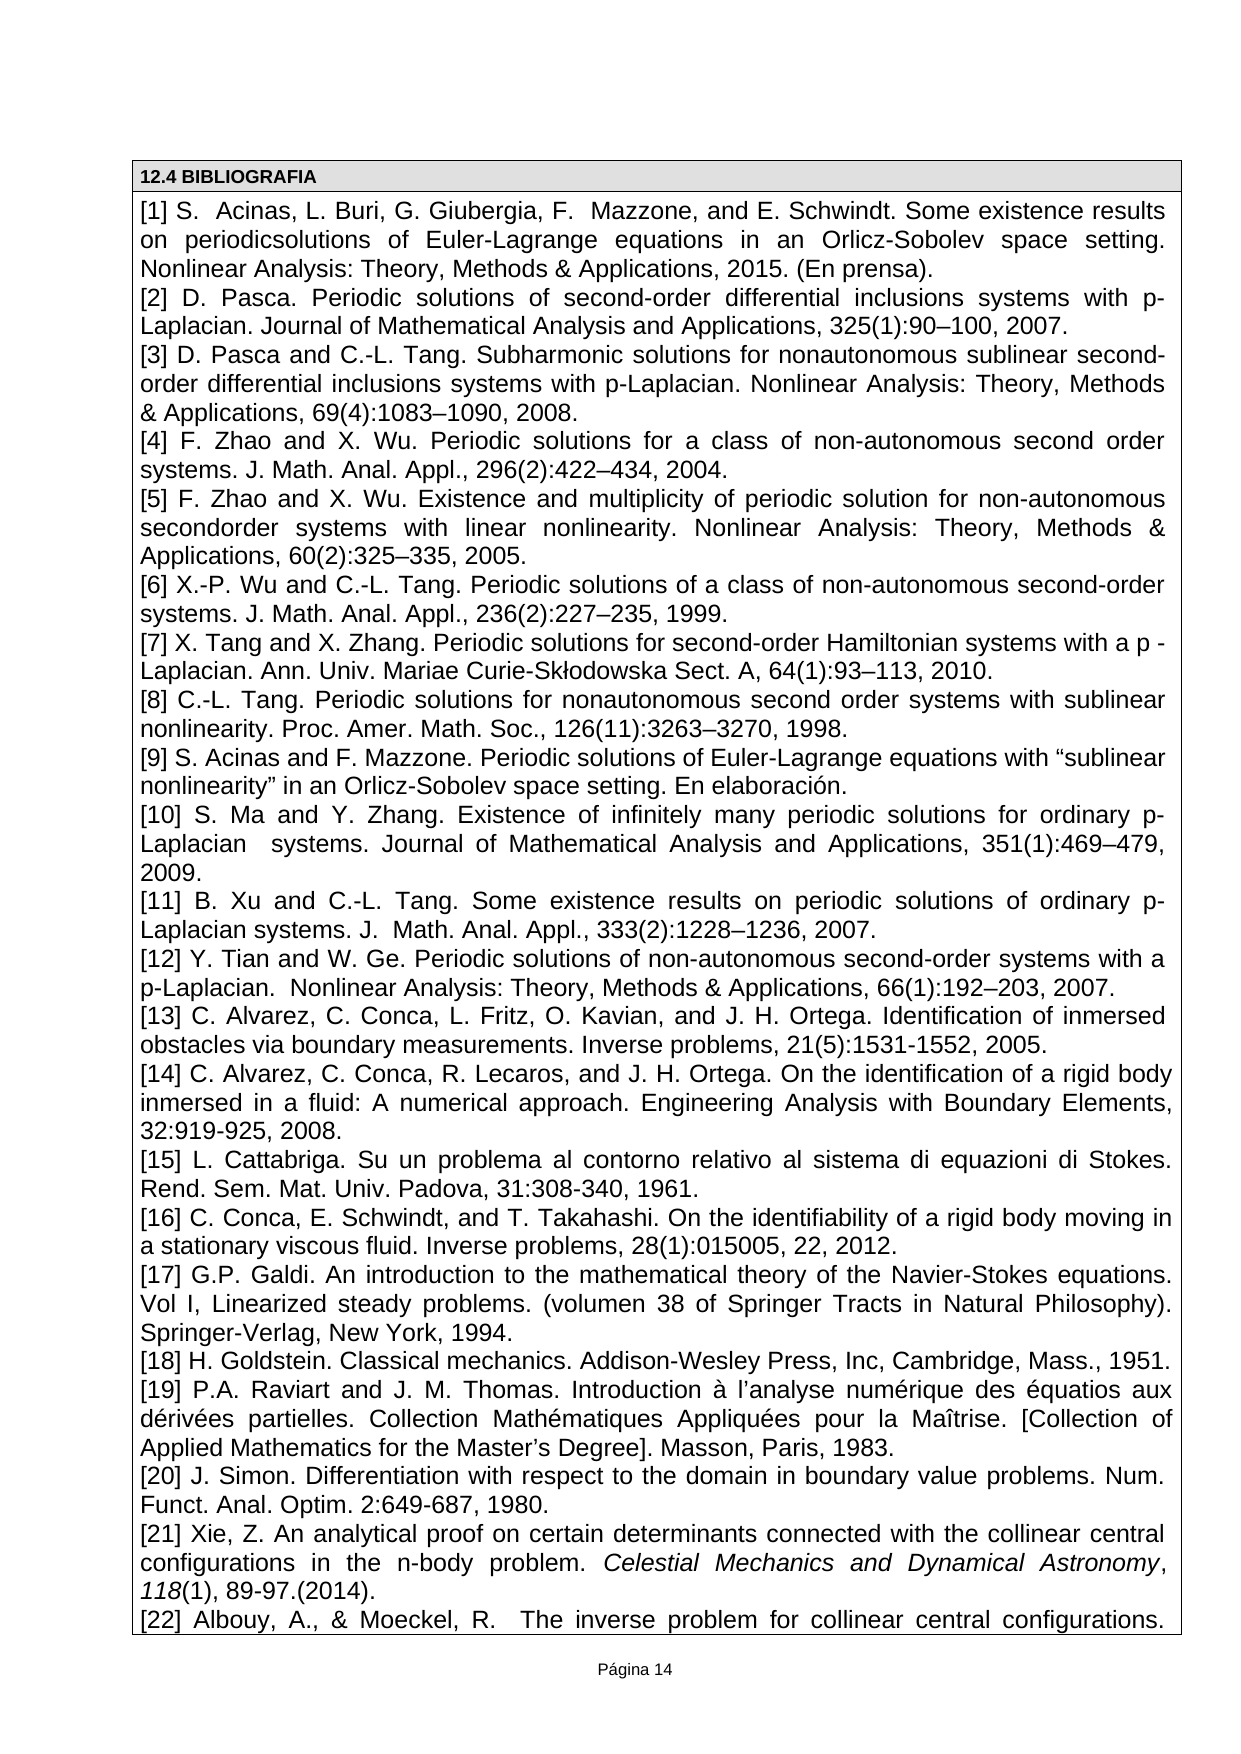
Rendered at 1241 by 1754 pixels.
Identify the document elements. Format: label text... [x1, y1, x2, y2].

table_cell [1] S. Acinas, L. Buri, G. Giubergia, F. Mazzone, and E. Schwindt. Some existence results on periodicsolutions of Euler-Lagrange equations in an Orlicz-Sobolev space setting. Nonlinear Analysis: Theory, Methods & Applications, 2015. (En prensa). [2] D. Pasca. Periodic solutions of second-order differential inclusions systems with p-Laplacian. Journal of Mathematical Analysis and Applications, 325(1):90–100, 2007. [3] D. Pasca and C.-L. Tang. Subharmonic solutions for nonautonomous sublinear second-order differential inclusions systems with p-Laplacian. Nonlinear Analysis: Theory, Methods & Applications, 69(4):1083–1090, 2008. [4] F. Zhao and X. Wu. Periodic solutions for a class of non-autonomous second order systems. J. Math. Anal. Appl., 296(2):422–434, 2004. [5] F. Zhao and X. Wu. Existence and multiplicity of periodic solution for non-autonomous secondorder systems with linear nonlinearity. Nonlinear Analysis: Theory, Methods & Applications, 60(2):325–335, 2005. [6] X.-P. Wu and C.-L. Tang. Periodic solutions of a class of non-autonomous second-order systems. J. Math. Anal. Appl., 236(2):227–235, 1999. [7] X. Tang and X. Zhang. Periodic solutions for second-order Hamiltonian systems with a p -Laplacian. Ann. Univ. Mariae Curie-Skłodowska Sect. A, 64(1):93–113, 2010. [8] C.-L. Tang. Periodic solutions for nonautonomous second order systems with sublinear nonlinearity. Proc. Amer. Math. Soc., 126(11):3263–3270, 1998. [9] S. Acinas and F. Mazzone. Periodic solutions of Euler-Lagrange equations with “sublinear nonlinearity” in an Orlicz-Sobolev space setting. En elaboración. [10] S. Ma and Y. Zhang. Existence of infinitely many periodic solutions for ordinary p-Laplacian systems. Journal of Mathematical Analysis and Applications, 351(1):469–479, 2009. [11] B. Xu and C.-L. Tang. Some existence results on periodic solutions of ordinary p-Laplacian systems. J. Math. Anal. Appl., 333(2):1228–1236, 2007. [12] Y. Tian and W. Ge. Periodic solutions of non-autonomous second-order systems with a p-Laplacian. Nonlinear Analysis: Theory, Methods & Applications, 66(1):192–203, 2007. [13] C. Alvarez, C. Conca, L. Fritz, O. Kavian, and J. H. Ortega. Identification of inmersed obstacles via boundary measurements. Inverse problems, 21(5):1531-1552, 2005. [14] C. Alvarez, C. Conca, R. Lecaros, and J. H. Ortega. On the identification of a rigid body inmersed in a fluid: A numerical approach. Engineering Analysis with Boundary Elements, 32:919-925, 2008. [15] L. Cattabriga. Su un problema al contorno relativo al sistema di equazioni di Stokes. Rend. Sem. Mat. Univ. Padova, 31:308-340, 1961. [16] C. Conca, E. Schwindt, and T. Takahashi. On the identifiability of a rigid body moving in a stationary viscous fluid. Inverse problems, 28(1):015005, 22, 2012. [17] G.P. Galdi. An introduction to the mathematical theory of the Navier-Stokes equations. Vol I, Linearized steady problems. (volumen 38 of Springer Tracts in Natural Philosophy). Springer-Verlag, New York, 1994. [18] H. Goldstein. Classical mechanics. Addison-Wesley Press, Inc, Cambridge, Mass., 1951. [19] P.A. Raviart and J. M. Thomas. Introduction à l’analyse numérique des équatios aux dérivées partielles. Collection Mathématiques Appliquées pour la Maîtrise. [Collection of Applied Mathematics for the Master’s Degree]. Masson, Paris, 1983. [20] J. Simon. Differentiation with respect to the domain in boundary value problems. Num. Funct. Anal. Optim. 2:649-687, 1980. [21] Xie, Z. An analytical proof on certain determinants connected with the collinear central configurations in the n-body problem. Celestial Mechanics and Dynamical Astronomy, 118(1), 89-97.(2014). [22] Albouy, A., & Moeckel, R. The inverse problem for collinear central configurations. [133, 192, 1181, 1634]
table_header 12.4 BIBLIOGRAFIA [133, 161, 1181, 191]
